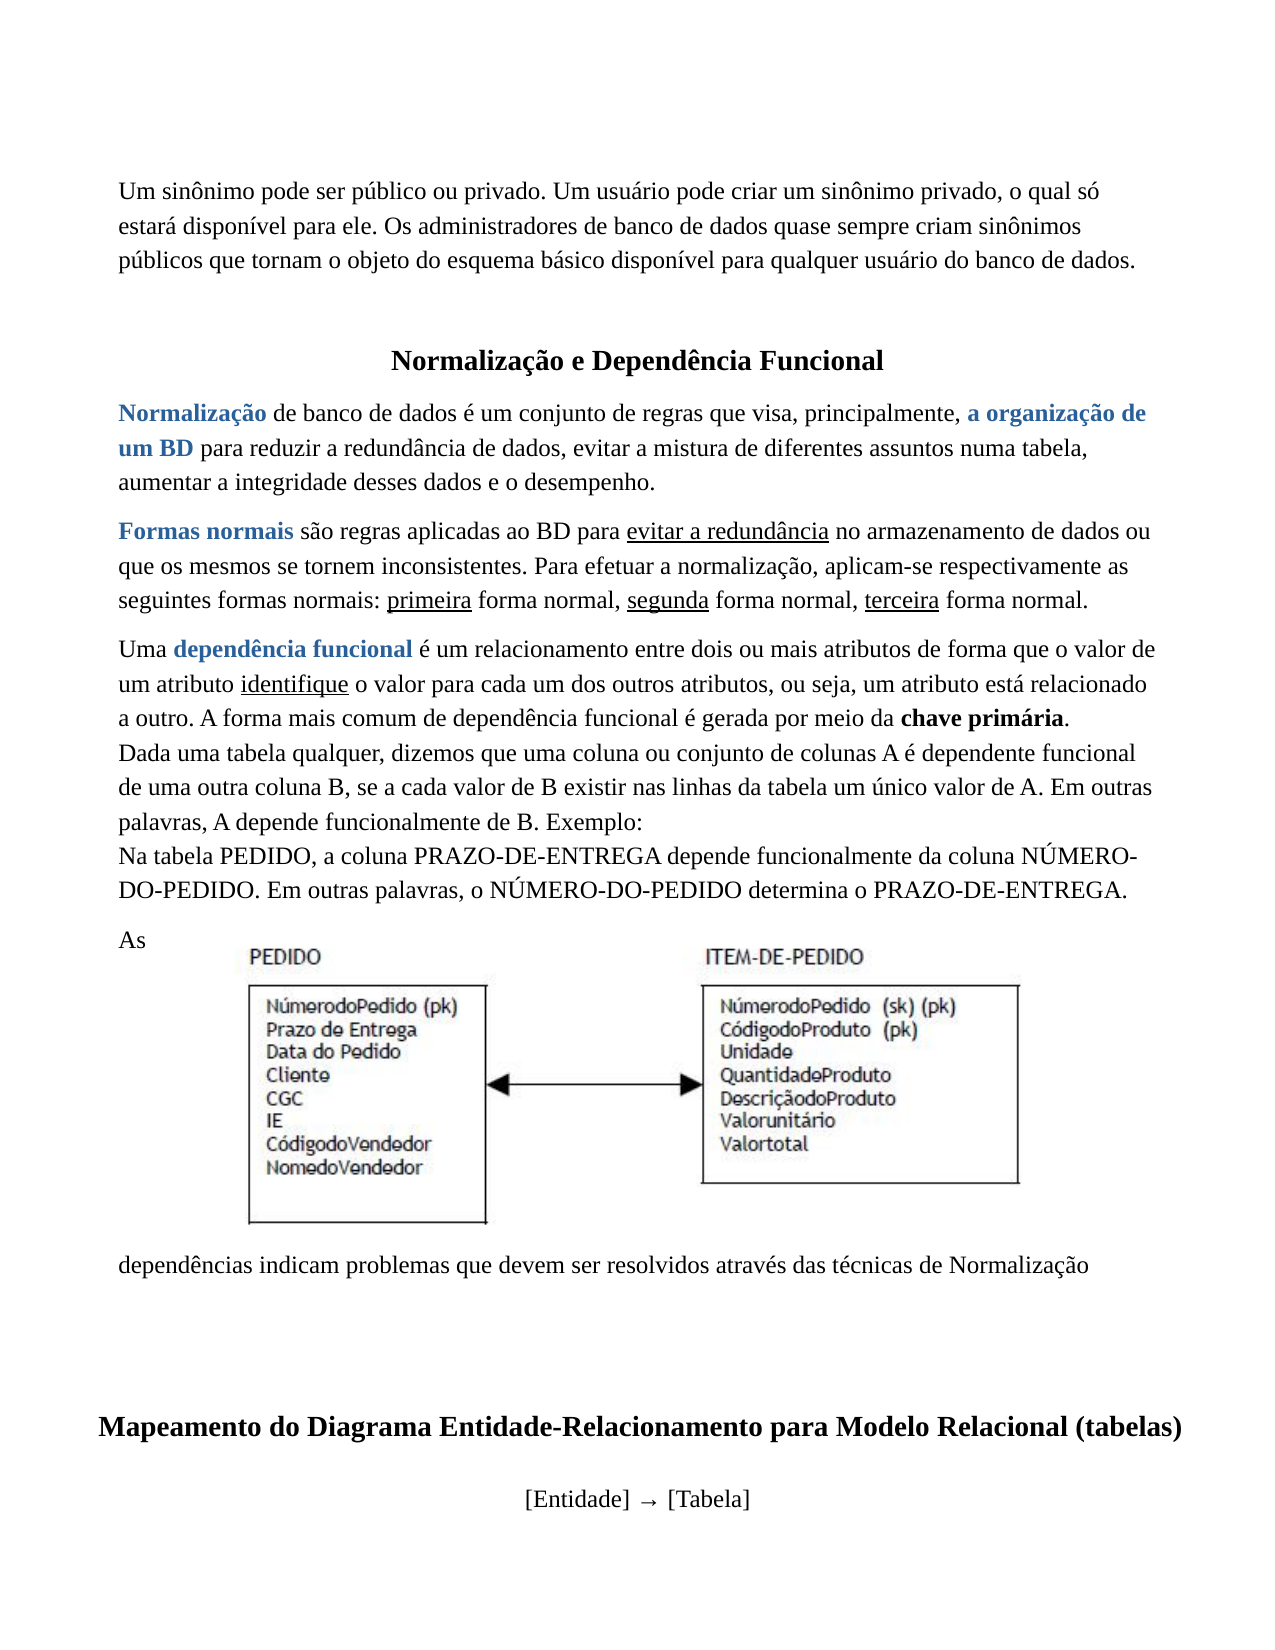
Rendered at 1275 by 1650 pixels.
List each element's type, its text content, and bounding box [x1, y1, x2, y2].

text Uma dependência funcional é um relacionamento entre dois ou mais atributos de forma que o valor de um atributo identifique o valor para cada um dos outros atributos, ou seja, um atributo está relacionado a outro. A forma mais comum de dependência funcional é gerada por meio da chave primária. Dada uma tabela qualquer, dizemos que uma coluna ou conjunto de colunas A é dependente funcional de uma outra coluna B, se a cada valor de B existir nas linhas da tabela um único valor de A. Em outras palavras, A depende funcionalmente de B. Exemplo: Na tabela PEDIDO, a coluna PRAZO-DE-ENTREGA depende funcionalmente da coluna NÚMERO-DO-PEDIDO. Em outras palavras, o NÚMERO-DO-PEDIDO determina o PRAZO-DE-ENTREGA. [118, 634, 1157, 904]
text Formas normais são regras aplicadas ao BD para evitar a redundância no armazenamento de dados ou que os mesmos se tornem inconsistentes. Para efetuar a normalização, aplicam-se respectivamente as seguintes formas normais: primeira forma normal, segunda forma normal, terceira forma normal. [118, 516, 1157, 614]
picture [233, 925, 1058, 1250]
text As dependências indicam problemas que devem ser resolvidos através das técnicas de Normalização [118, 925, 1157, 1279]
subtitle Mapeamento do Diagrama Entidade-Relacionamento para Modelo Relacional (tabelas) [94, 1409, 1186, 1443]
text Normalização e Dependência Funcional [118, 343, 1157, 377]
text Um sinônimo pode ser público ou privado. Um usuário pode criar um sinônimo privado, o qual só estará disponível para ele. Os administradores de banco de dados quase sempre criam sinônimos públicos que tornam o objeto do esquema básico disponível para qualquer usuário do banco de dados. [118, 176, 1157, 274]
text Normalização de banco de dados é um conjunto de regras que visa, principalmente, a organização de um BD para reduzir a redundância de dados, evitar a mistura de diferentes assuntos numa tabela, aumentar a integridade desses dados e o desempenho. [118, 398, 1157, 496]
text [Entidade] → [Tabela] [118, 1484, 1157, 1513]
